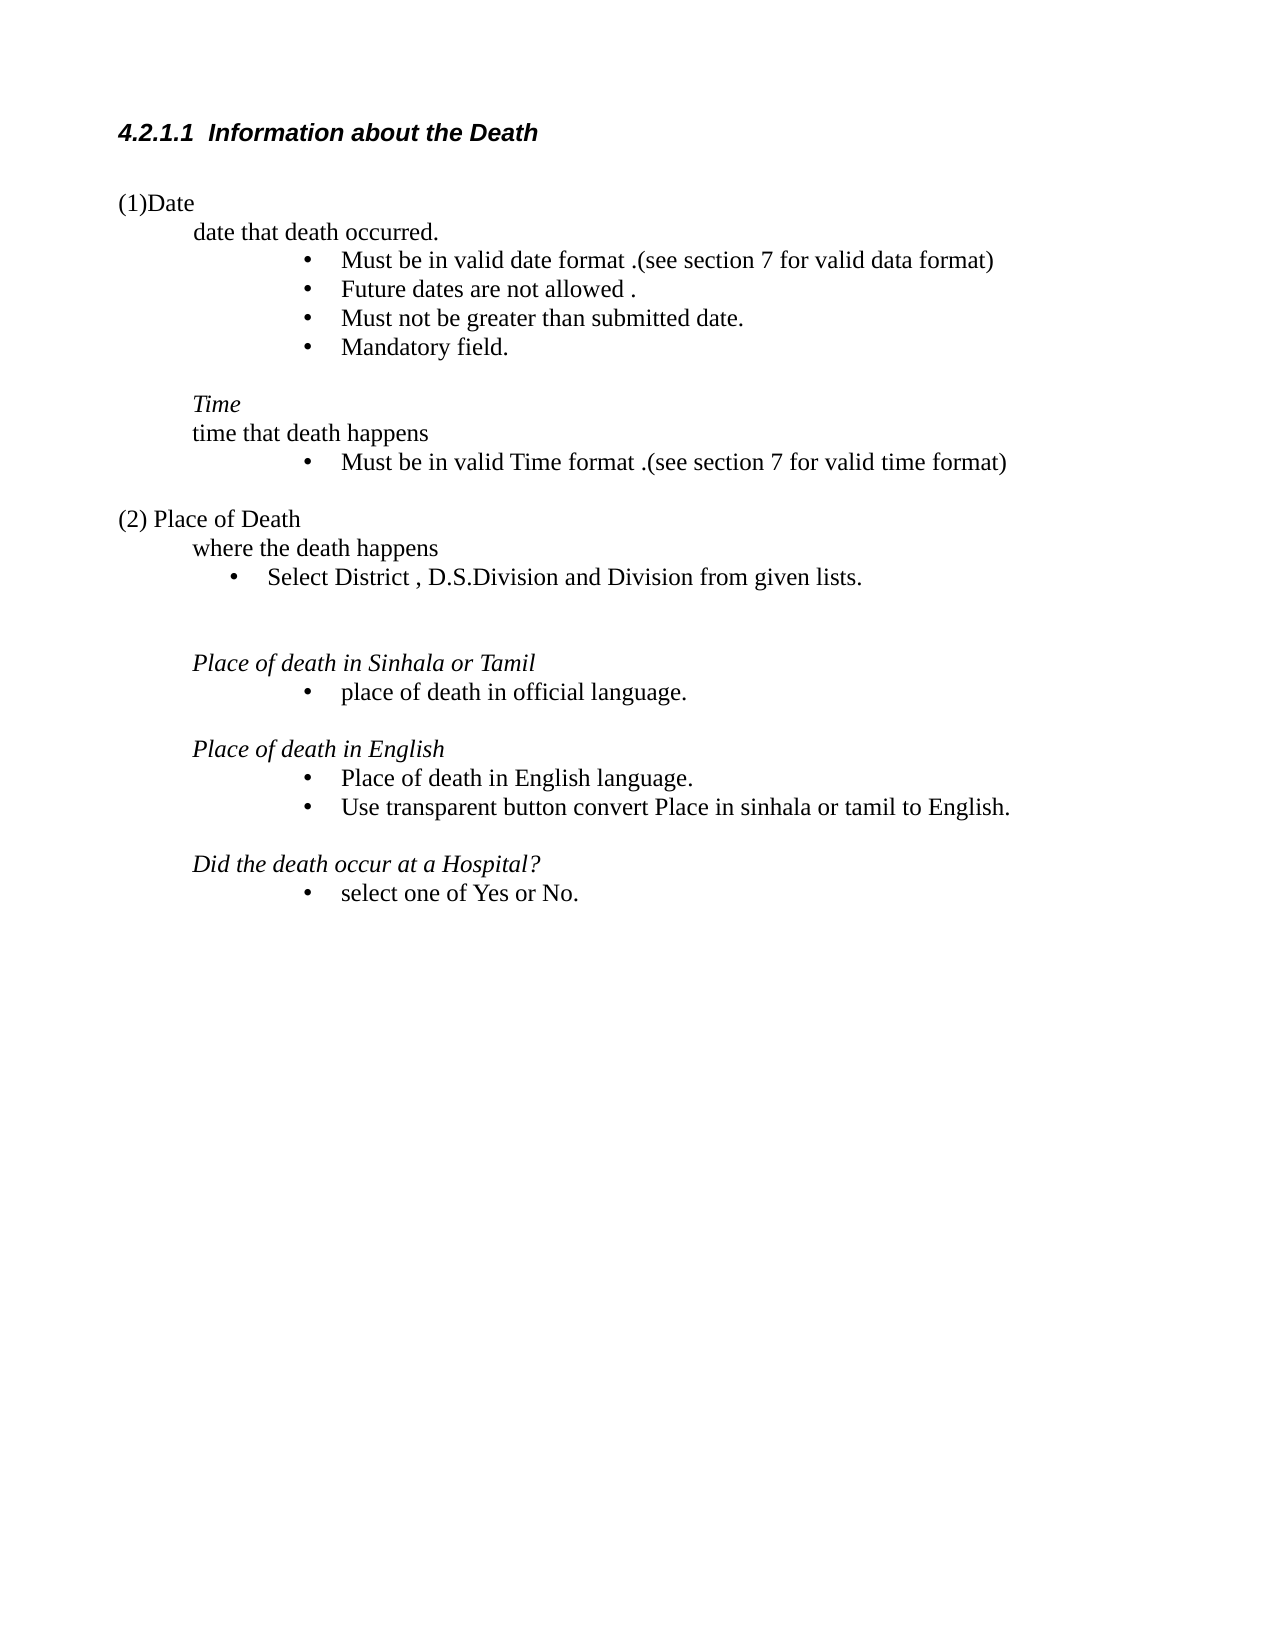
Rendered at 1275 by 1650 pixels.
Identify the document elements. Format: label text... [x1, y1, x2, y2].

text Did the death occur at a Hospital? [118, 849, 1157, 878]
list Place of death in English language. [303, 763, 1157, 792]
text Time [118, 389, 1157, 418]
text Place of death in English [118, 734, 1157, 763]
text (2) Place of Death [118, 504, 1157, 533]
list date that death occurred. [156, 217, 1157, 245]
list Mandatory field. [303, 332, 1157, 360]
list Must not be greater than submitted date. [303, 303, 1157, 332]
list Must be in valid date format .(see section 7 for valid data format) [303, 245, 1157, 274]
text where the death happens [118, 533, 1157, 562]
list Select District , D.S.Division and Division from given lists. [229, 562, 1157, 590]
list select one of Yes or No. [303, 878, 1157, 907]
text (1)Date [118, 188, 1157, 217]
list Use transparent button convert Place in sinhala or tamil to English. [303, 792, 1157, 820]
list Future dates are not allowed . [303, 274, 1157, 303]
text Place of death in Sinhala or Tamil [118, 648, 1157, 677]
text time that death happens [118, 418, 1157, 447]
list Must be in valid Time format .(see section 7 for valid time format) [303, 447, 1157, 475]
list place of death in official language. [303, 677, 1157, 705]
subtitle Information about the Death [118, 118, 1157, 147]
